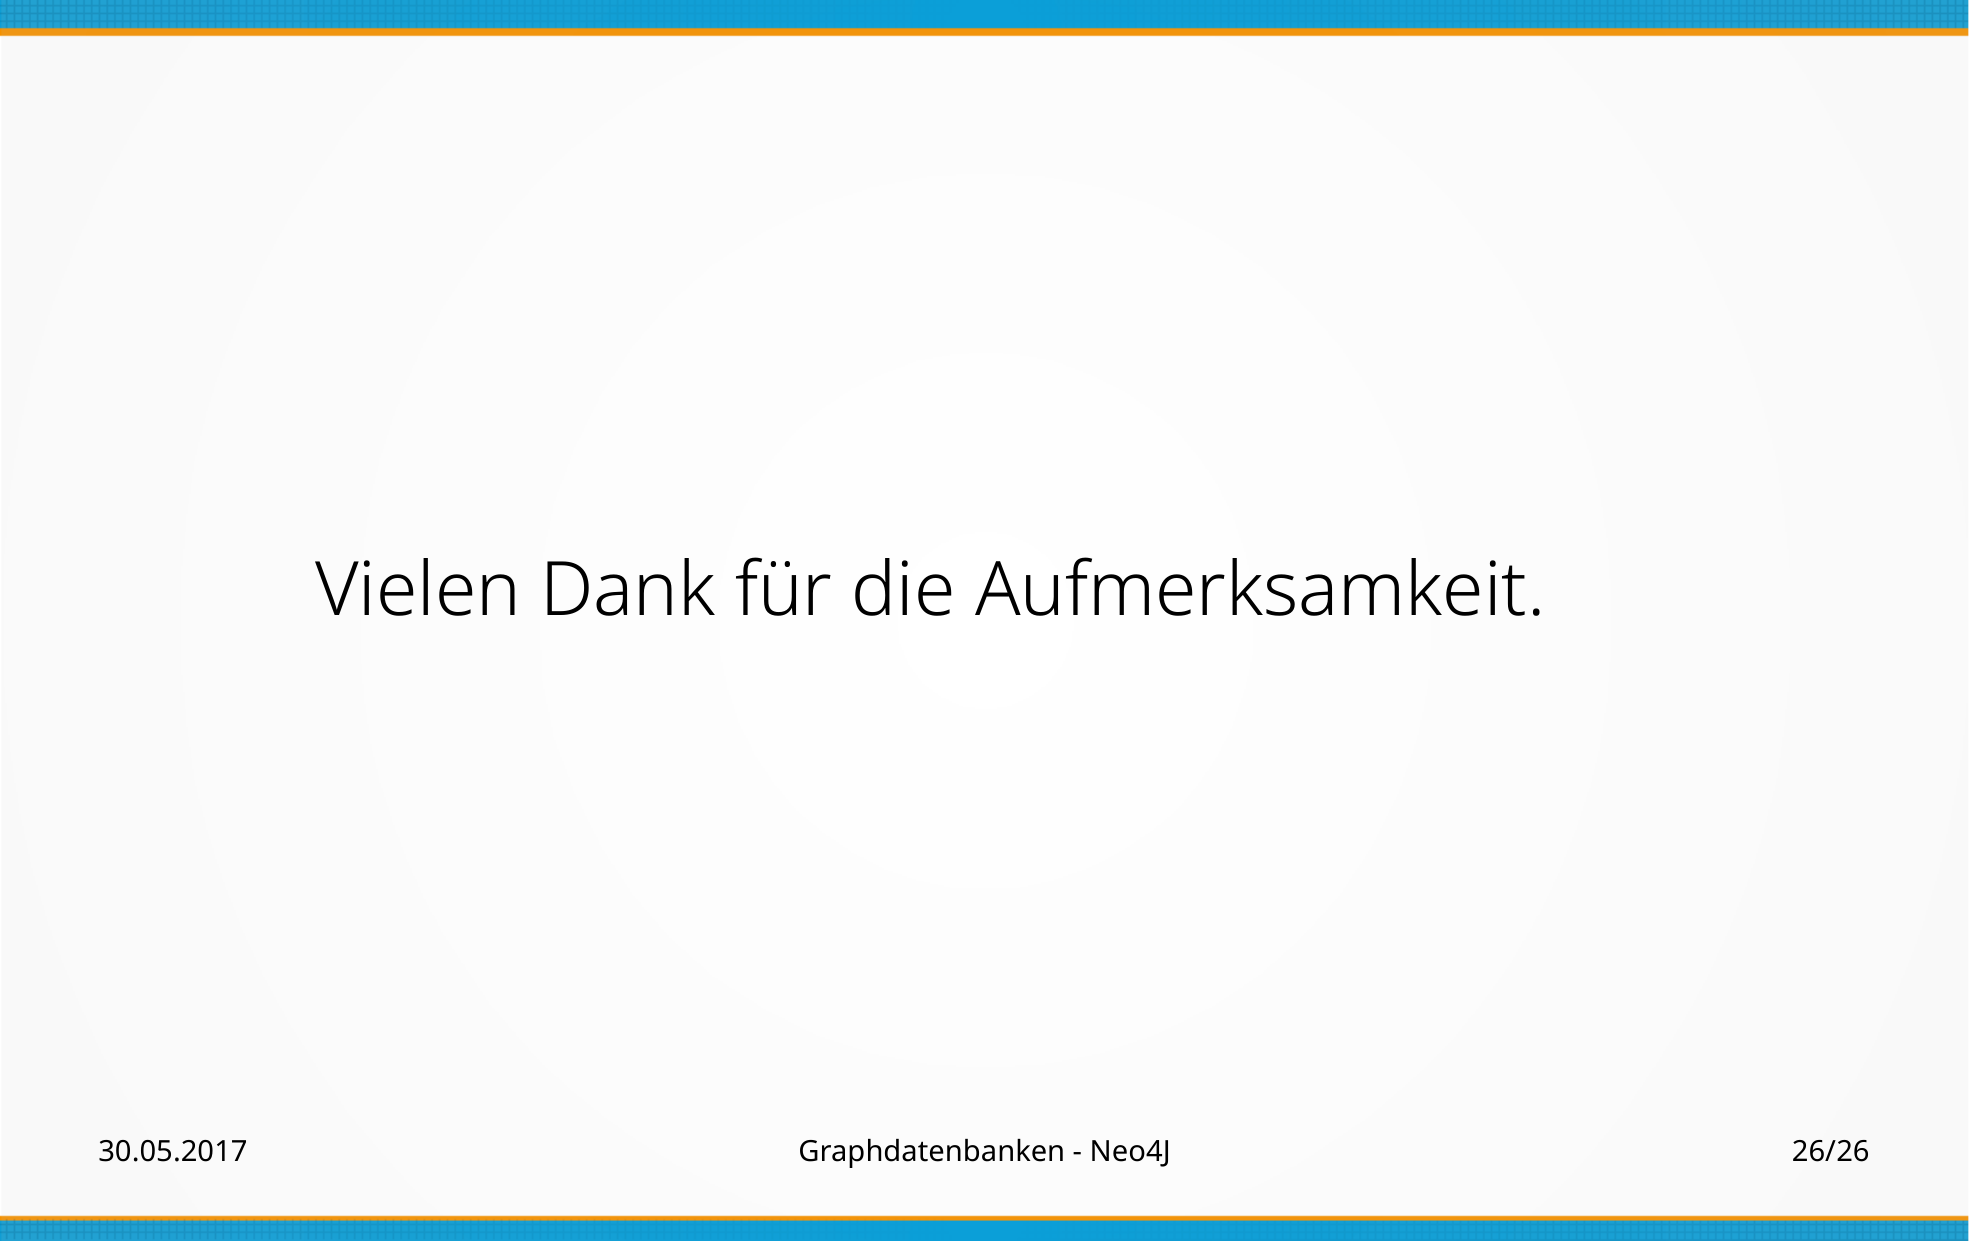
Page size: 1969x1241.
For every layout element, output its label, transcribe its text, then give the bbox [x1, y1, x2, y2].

title Vielen Dank für die Aufmerksamkeit. [315, 482, 1702, 691]
picture [0, 0, 1969, 1241]
